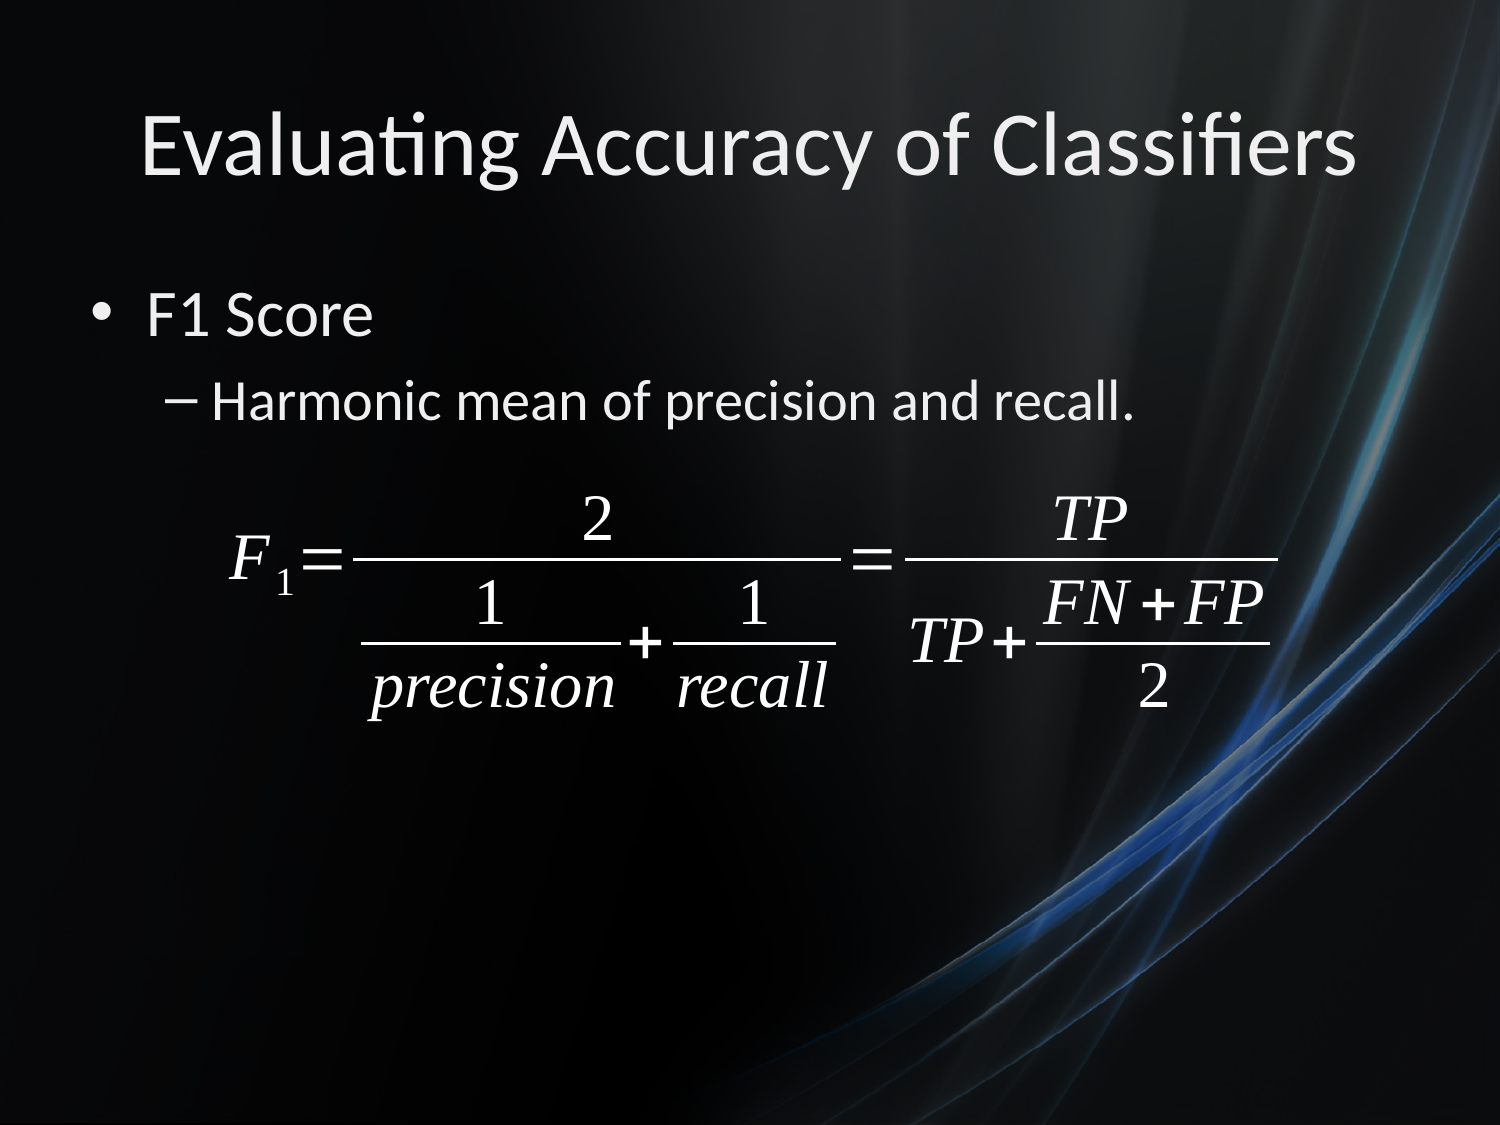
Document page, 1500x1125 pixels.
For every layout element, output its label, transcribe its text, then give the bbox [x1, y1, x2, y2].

title Evaluating Accuracy of Classifiers [75, 45, 1425, 233]
list F1 Score Harmonic mean of precision and recall. [75, 262, 1425, 1005]
chart [220, 481, 1287, 723]
picture [0, 0, 1500, 1125]
